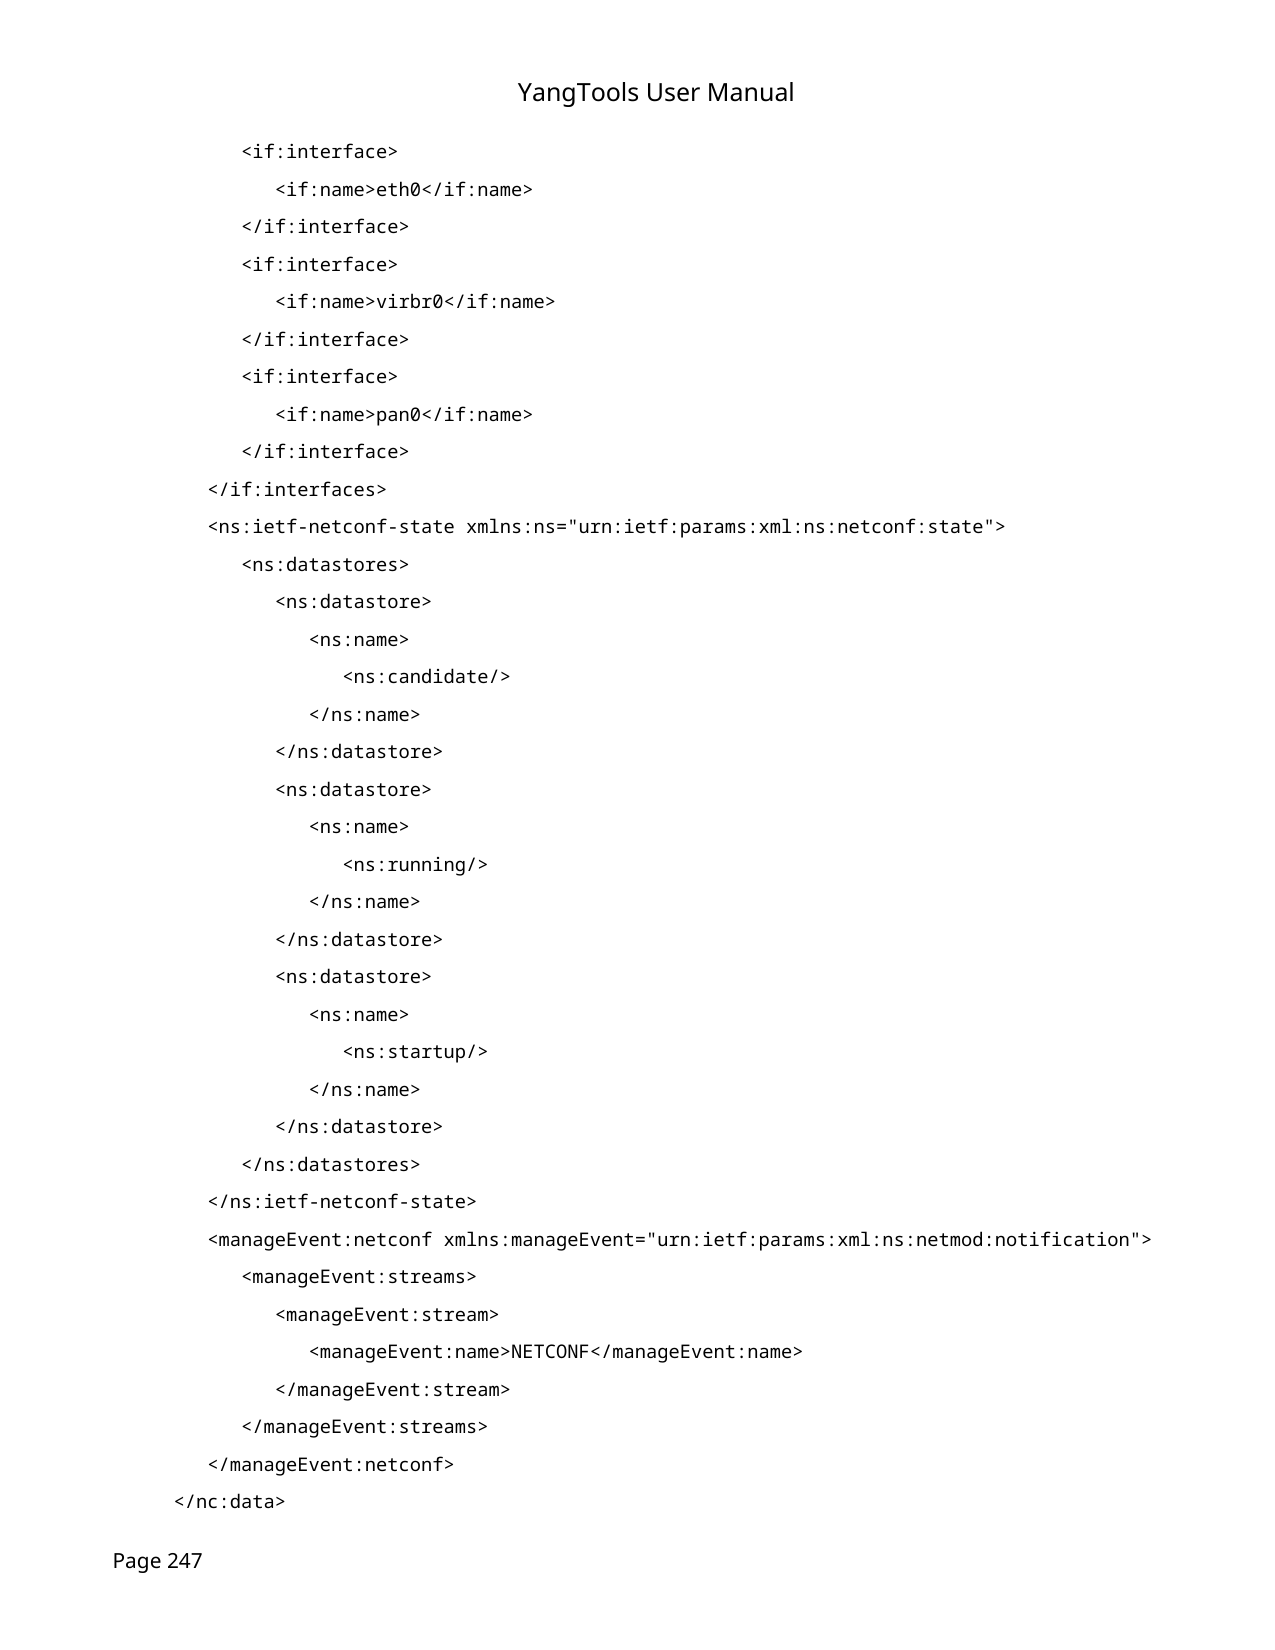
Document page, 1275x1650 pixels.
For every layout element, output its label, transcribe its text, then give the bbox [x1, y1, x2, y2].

text <if:name>eth0</if:name> [139, 176, 1200, 202]
text </ns:name> [139, 888, 1200, 914]
text <if:name>pan0</if:name> [139, 401, 1200, 427]
text </ns:datastore> [139, 738, 1200, 764]
text </manageEvent:streams> [139, 1413, 1200, 1439]
text <ns:ietf-netconf-state xmlns:ns="urn:ietf:params:xml:ns:netconf:state"> [139, 513, 1200, 539]
text </nc:data> [139, 1488, 1200, 1514]
text <ns:datastore> [139, 776, 1200, 802]
text <ns:name> [139, 813, 1200, 839]
text <ns:name> [139, 1001, 1200, 1027]
text </ns:ietf-netconf-state> [139, 1188, 1200, 1214]
text <manageEvent:netconf xmlns:manageEvent="urn:ietf:params:xml:ns:netmod:notification"> [139, 1226, 1200, 1252]
text </ns:datastore> [139, 926, 1200, 952]
text <manageEvent:name>NETCONF</manageEvent:name> [139, 1338, 1200, 1364]
text <if:interface> [139, 138, 1200, 164]
text <ns:running/> [139, 851, 1200, 877]
text </manageEvent:netconf> [139, 1451, 1200, 1477]
text <ns:datastore> [139, 588, 1200, 614]
text </ns:datastores> [139, 1151, 1200, 1177]
text </ns:name> [139, 701, 1200, 727]
text </if:interface> [139, 213, 1200, 239]
text <manageEvent:stream> [139, 1301, 1200, 1327]
text <ns:name> [139, 626, 1200, 652]
text <if:name>virbr0</if:name> [139, 288, 1200, 314]
text </if:interfaces> [139, 476, 1200, 502]
text <if:interface> [139, 363, 1200, 389]
text <ns:startup/> [139, 1038, 1200, 1064]
text <if:interface> [139, 251, 1200, 277]
text </if:interface> [139, 438, 1200, 464]
text <manageEvent:streams> [139, 1263, 1200, 1289]
text <ns:candidate/> [139, 663, 1200, 689]
text <ns:datastore> [139, 963, 1200, 989]
text </ns:name> [139, 1076, 1200, 1102]
text </if:interface> [139, 326, 1200, 352]
text </ns:datastore> [139, 1113, 1200, 1139]
text </manageEvent:stream> [139, 1376, 1200, 1402]
text <ns:datastores> [139, 551, 1200, 577]
